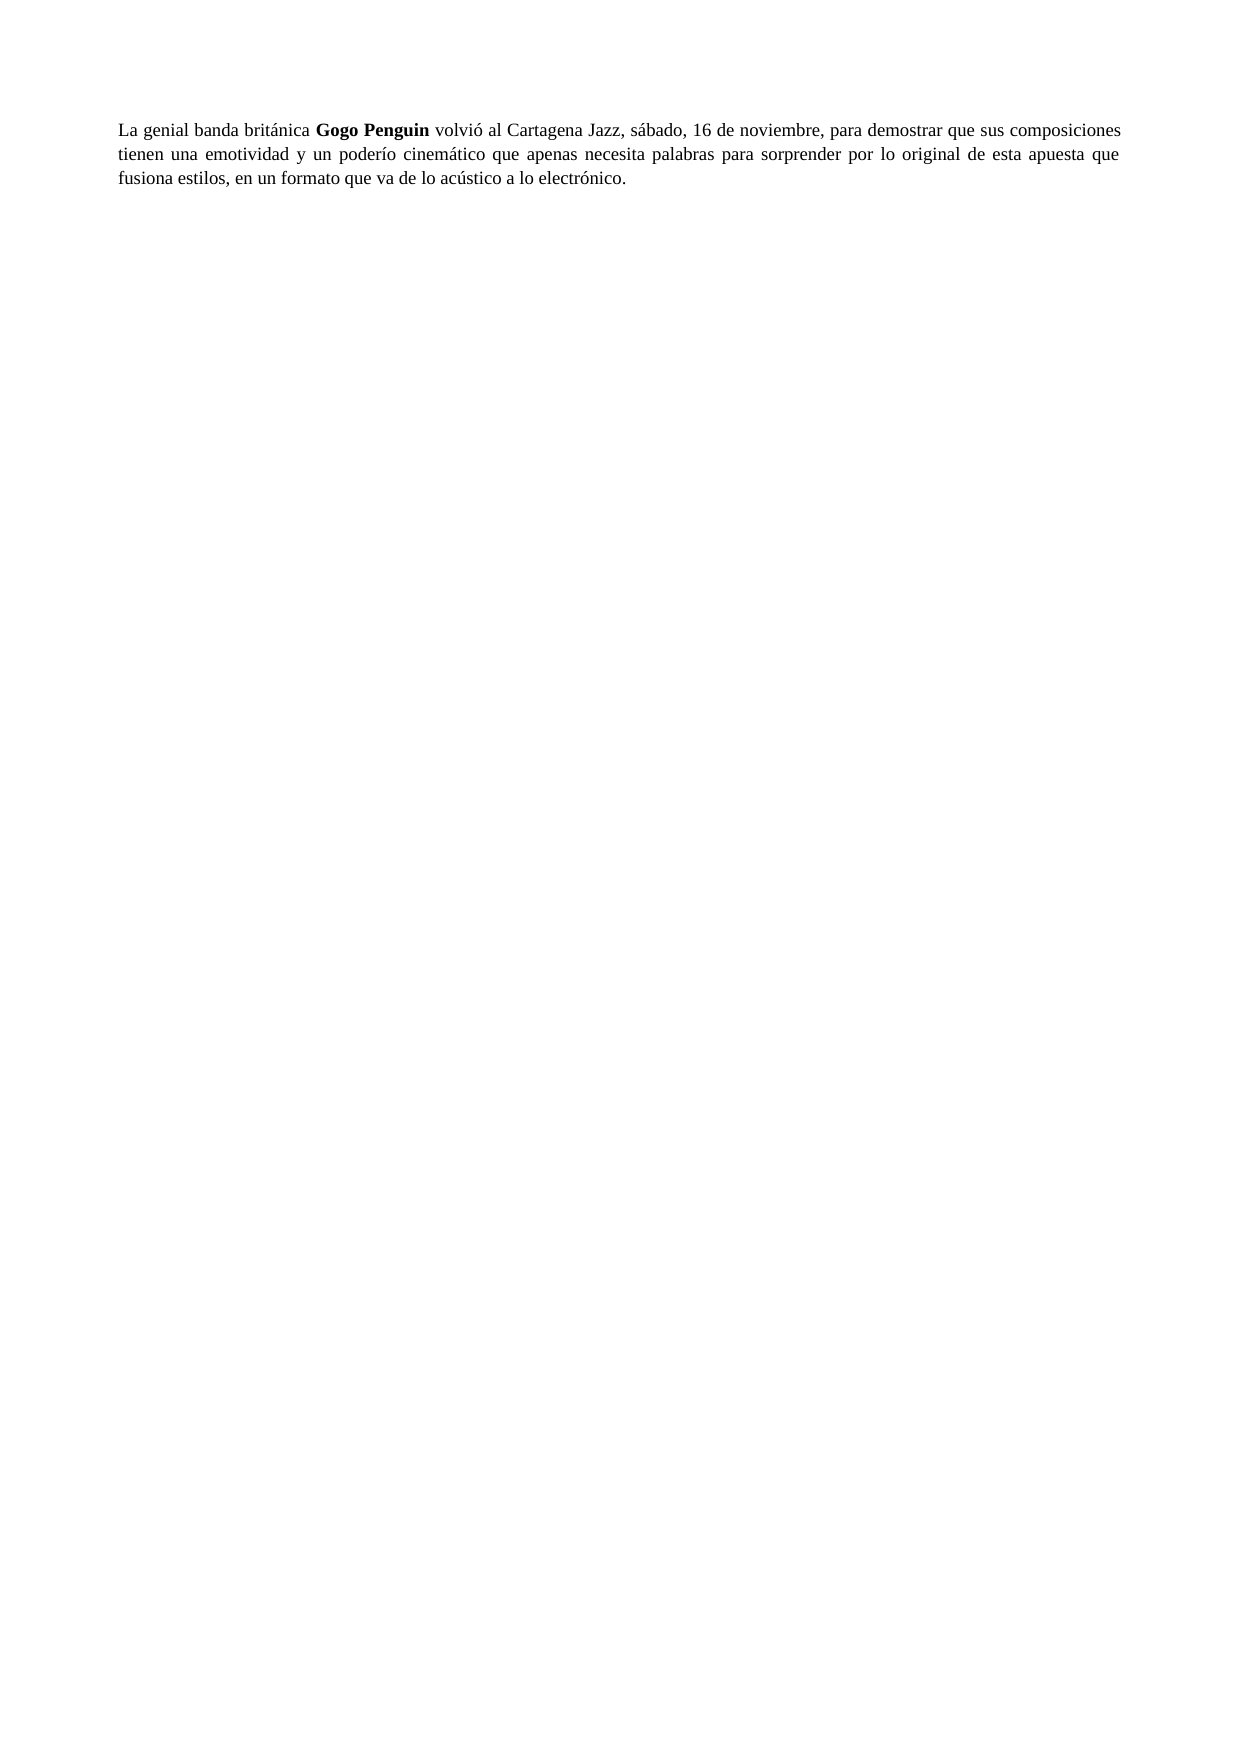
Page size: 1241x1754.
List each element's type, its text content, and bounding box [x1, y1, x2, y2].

text La genial banda británica Gogo Penguin volvió al Cartagena Jazz, sábado, 16 de noviembre, para demostrar que sus composiciones tienen una emotividad y un poderío cinemático que apenas necesita palabras para sorprender por lo original de esta apuesta que fusiona estilos, en un formato que va de lo acústico a lo electrónico. [118, 117, 1122, 189]
